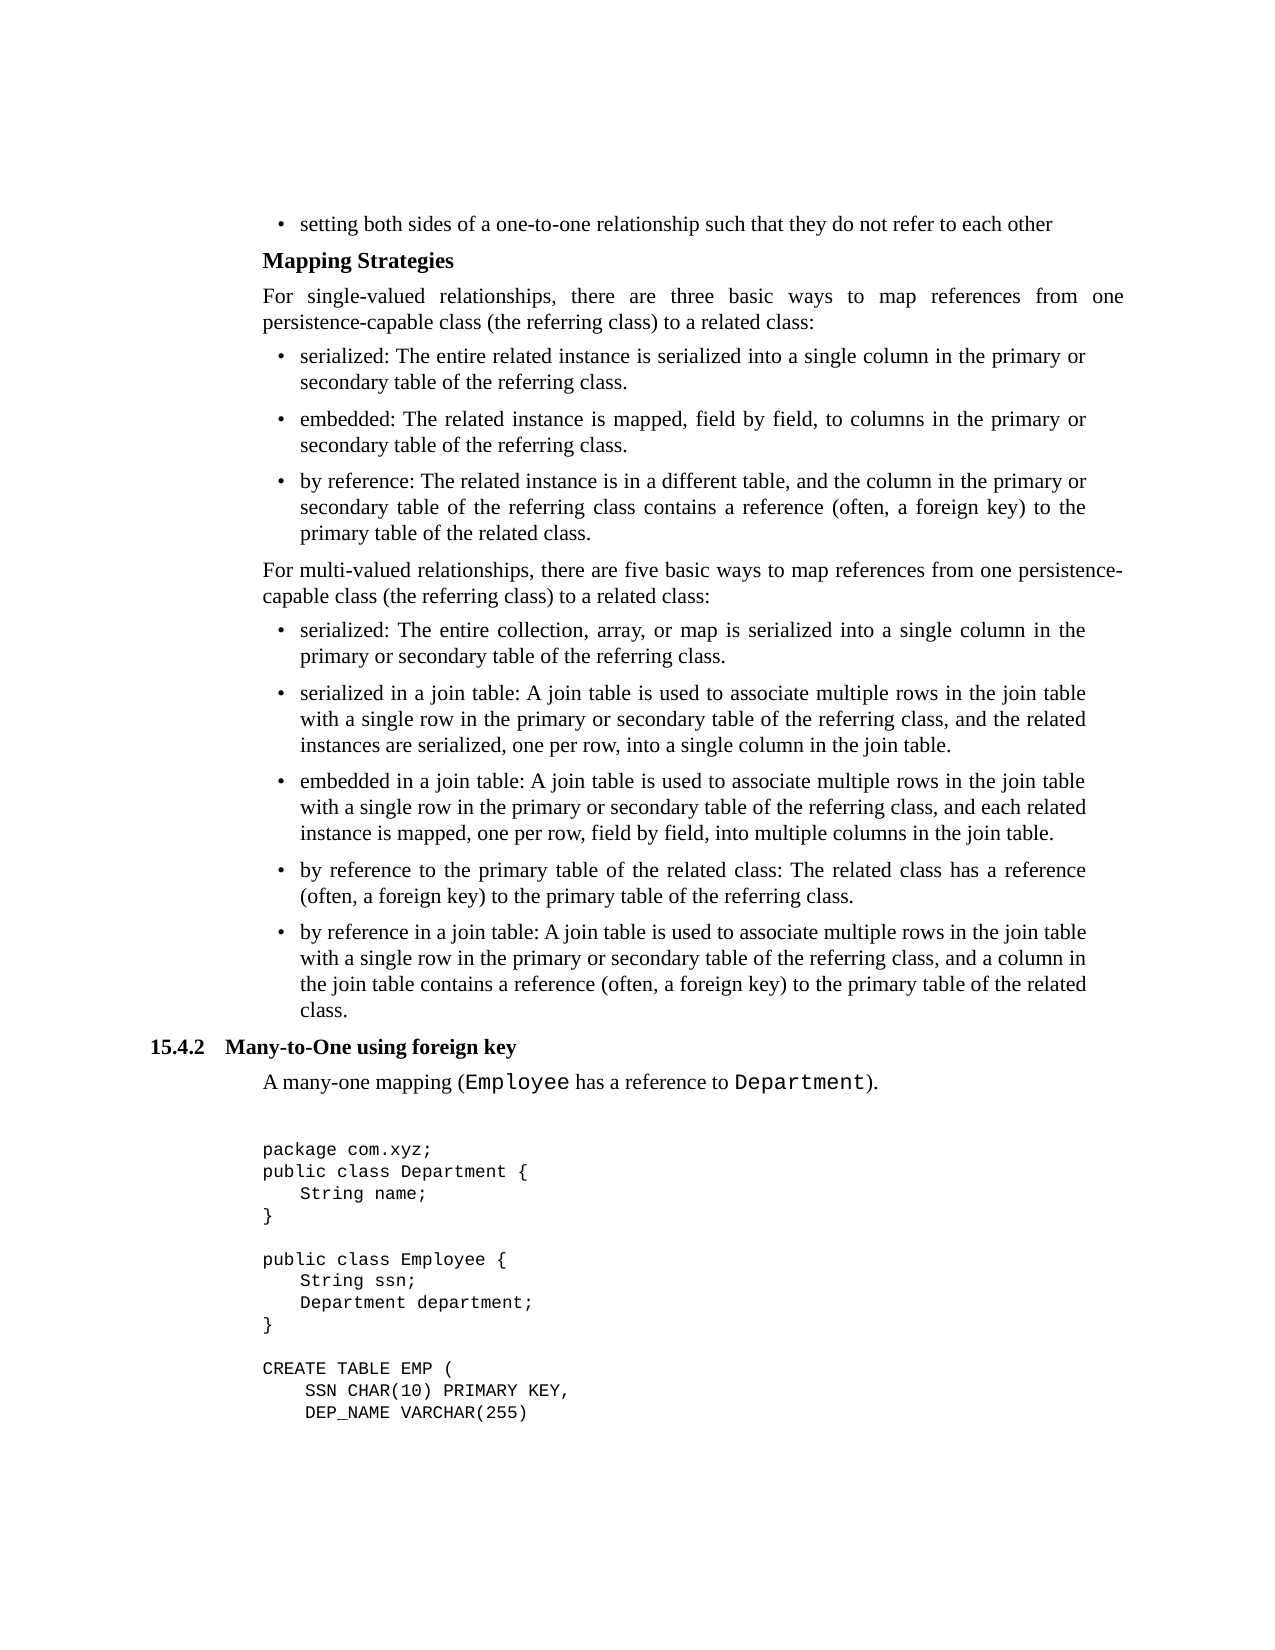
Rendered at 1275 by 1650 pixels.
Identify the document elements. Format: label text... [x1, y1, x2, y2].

text • by reference to the primary table of the related class: The related class has a reference (often, a foreign key) to the primary table of the referring class. [277, 856, 1087, 908]
text • serialized in a join table: A join table is used to associate multiple rows in the join table with a single row in the primary or secondary table of the referring class, and the related instances are serialized, one per row, into a single column in the join table. [277, 679, 1087, 757]
text • by reference: The related instance is in a different table, and the column in the primary or secondary table of the referring class contains a reference (often, a foreign key) to the primary table of the related class. [277, 467, 1087, 545]
text • by reference in a join table: A join table is used to associate multiple rows in the join table with a single row in the primary or secondary table of the referring class, and a column in the join table contains a reference (often, a foreign key) to the primary table of the related class. [277, 918, 1087, 1022]
text • serialized: The entire collection, array, or map is serialized into a single column in the primary or secondary table of the referring class. [277, 616, 1087, 668]
text Department department; [262, 1292, 1125, 1314]
text DEP_NAME VARCHAR(255) [262, 1402, 1125, 1423]
text package com.xyz; [262, 1139, 1125, 1161]
text } [262, 1205, 1125, 1227]
text • serialized: The entire related instance is serialized into a single column in the primary or secondary table of the referring class. [277, 342, 1087, 394]
text A many-one mapping (Employee has a reference to Department). [262, 1069, 1125, 1096]
text For multi-valued relationships, there are five basic ways to map references from one persistence-capable class (the referring class) to a related class: [262, 556, 1125, 608]
text SSN CHAR(10) PRIMARY KEY, [262, 1380, 1125, 1402]
text String name; [262, 1183, 1125, 1205]
text • embedded: The related instance is mapped, field by field, to columns in the primary or secondary table of the referring class. [277, 405, 1087, 457]
subtitle Many-to-One using foreign key [150, 1033, 1125, 1059]
text CREATE TABLE EMP ( [262, 1358, 1125, 1380]
text • setting both sides of a one-to-one relationship such that they do not refer to each other] [277, 210, 1087, 236]
text } [262, 1314, 1125, 1336]
text String ssn; [262, 1270, 1125, 1292]
text public class Employee { [262, 1248, 1125, 1270]
text • embedded in a join table: A join table is used to associate multiple rows in the join table with a single row in the primary or secondary table of the referring class, and each related instance is mapped, one per row, field by field, into multiple columns in the join table. [277, 767, 1087, 845]
text public class Department { [262, 1161, 1125, 1183]
text For single-valued relationships, there are three basic ways to map references from one persistence-capable class (the referring class) to a related class: [262, 282, 1125, 334]
subtitle Mapping Strategies [150, 246, 1125, 273]
